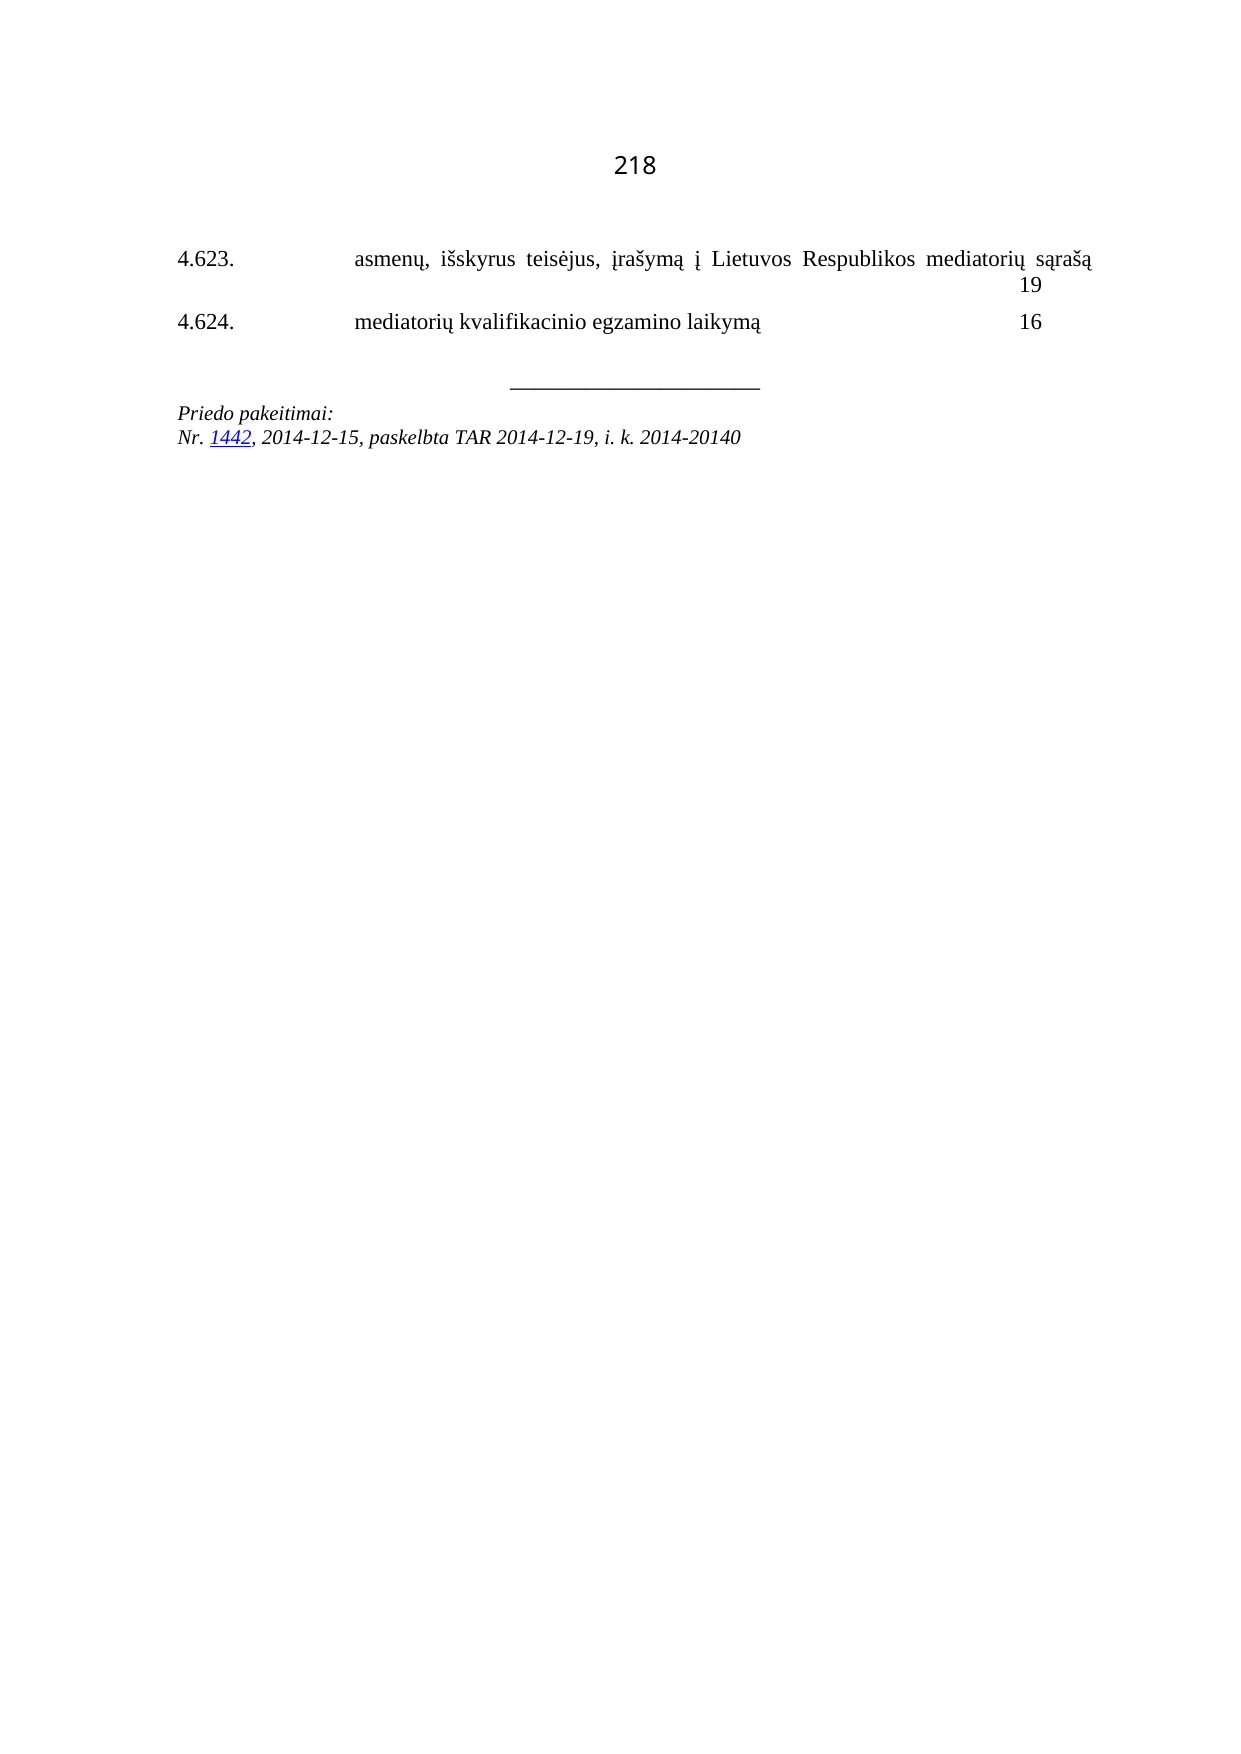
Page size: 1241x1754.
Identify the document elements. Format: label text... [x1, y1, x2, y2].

text 4.624. mediatorių kvalifikacinio egzamino laikymą 16 [177, 297, 1181, 335]
text Priedo pakeitimai: [177, 401, 1093, 425]
text 4.623. asmenų, išskyrus teisėjus, įrašymą į Lietuvos Respublikos mediatorių sąrašą 19 [177, 244, 1093, 297]
text –––––––––––––––––––– [177, 372, 1093, 401]
text Nr. 1442, 2014-12-15, paskelbta TAR 2014-12-19, i. k. 2014-20140 [177, 425, 1093, 449]
